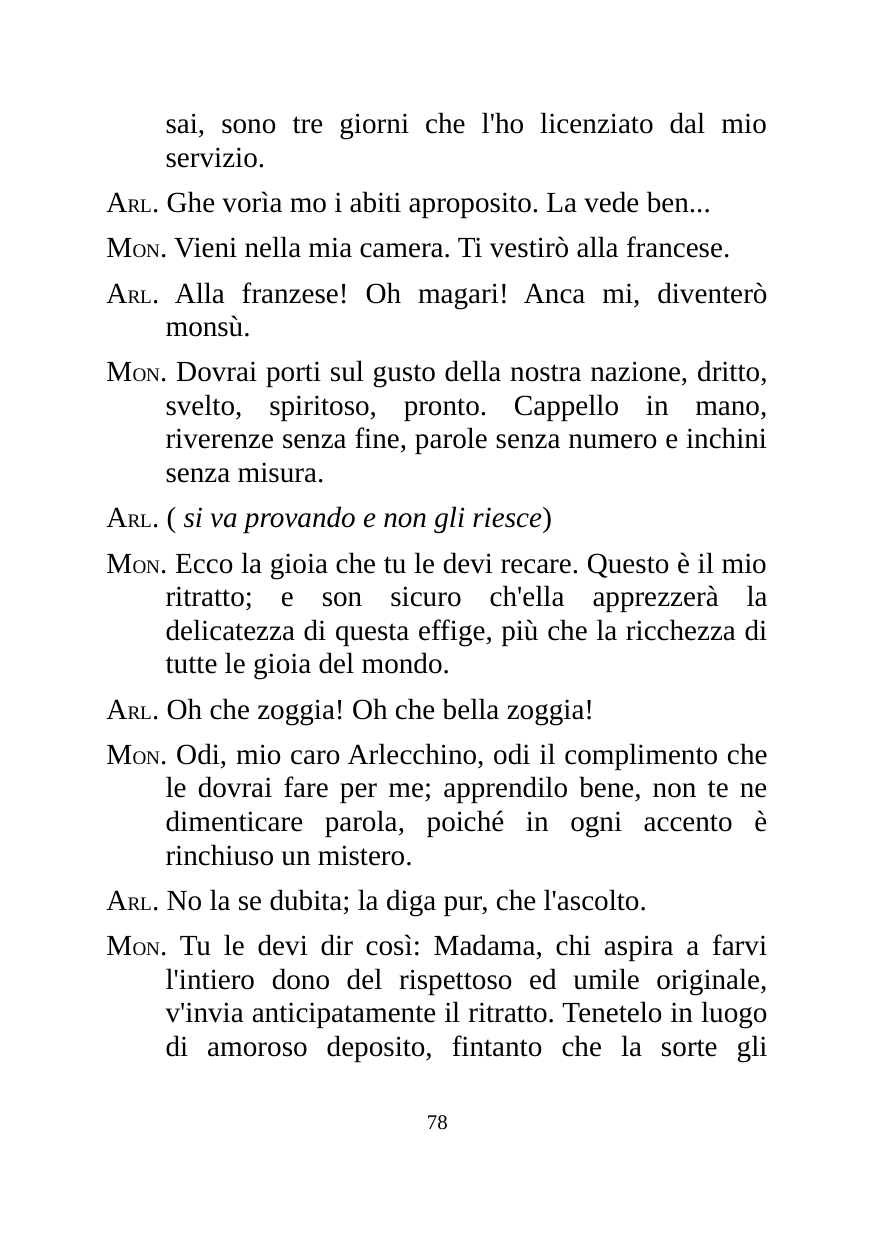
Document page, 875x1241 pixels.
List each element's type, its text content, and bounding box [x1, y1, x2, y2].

text Mon. Tu le devi dir così: Madama, chi aspira a farvi l'intiero dono del rispettoso ed umile originale, v'invia anticipatamente il ritratto. Tenetelo in luogo di amoroso deposito, fintanto che la sorte gli [106, 928, 768, 1062]
text Arl. Oh che zoggia! Oh che bella zoggia! [106, 692, 768, 725]
text Mon. Ecco la gioia che tu le devi recare. Questo è il mio ritratto; e son sicuro ch'ella apprezzerà la delicatezza di questa effige, più che la ricchezza di tutte le gioia del mondo. [106, 546, 768, 680]
text Arl. ( si va provando e non gli riesce) [106, 501, 768, 534]
text sai, sono tre giorni che l'ho licenziato dal mio servizio. [106, 106, 768, 173]
text Arl. Alla franzese! Oh magari! Anca mi, diventerò monsù. [106, 276, 768, 343]
text Arl. Ghe vorìa mo i abiti aproposito. La vede ben... [106, 185, 768, 219]
text Mon. Vieni nella mia camera. Ti vestirò alla francese. [106, 230, 768, 264]
text Mon. Odi, mio caro Arlecchino, odi il complimento che le dovrai fare per me; apprendilo bene, non te ne dimenticare parola, poiché in ogni accento è rinchiuso un mistero. [106, 737, 768, 871]
text Arl. No la se dubita; la diga pur, che l'ascolto. [106, 883, 768, 917]
text Mon. Dovrai porti sul gusto della nostra nazione, dritto, svelto, spiritoso, pronto. Cappello in mano, riverenze senza fine, parole senza numero e inchini senza misura. [106, 354, 768, 489]
